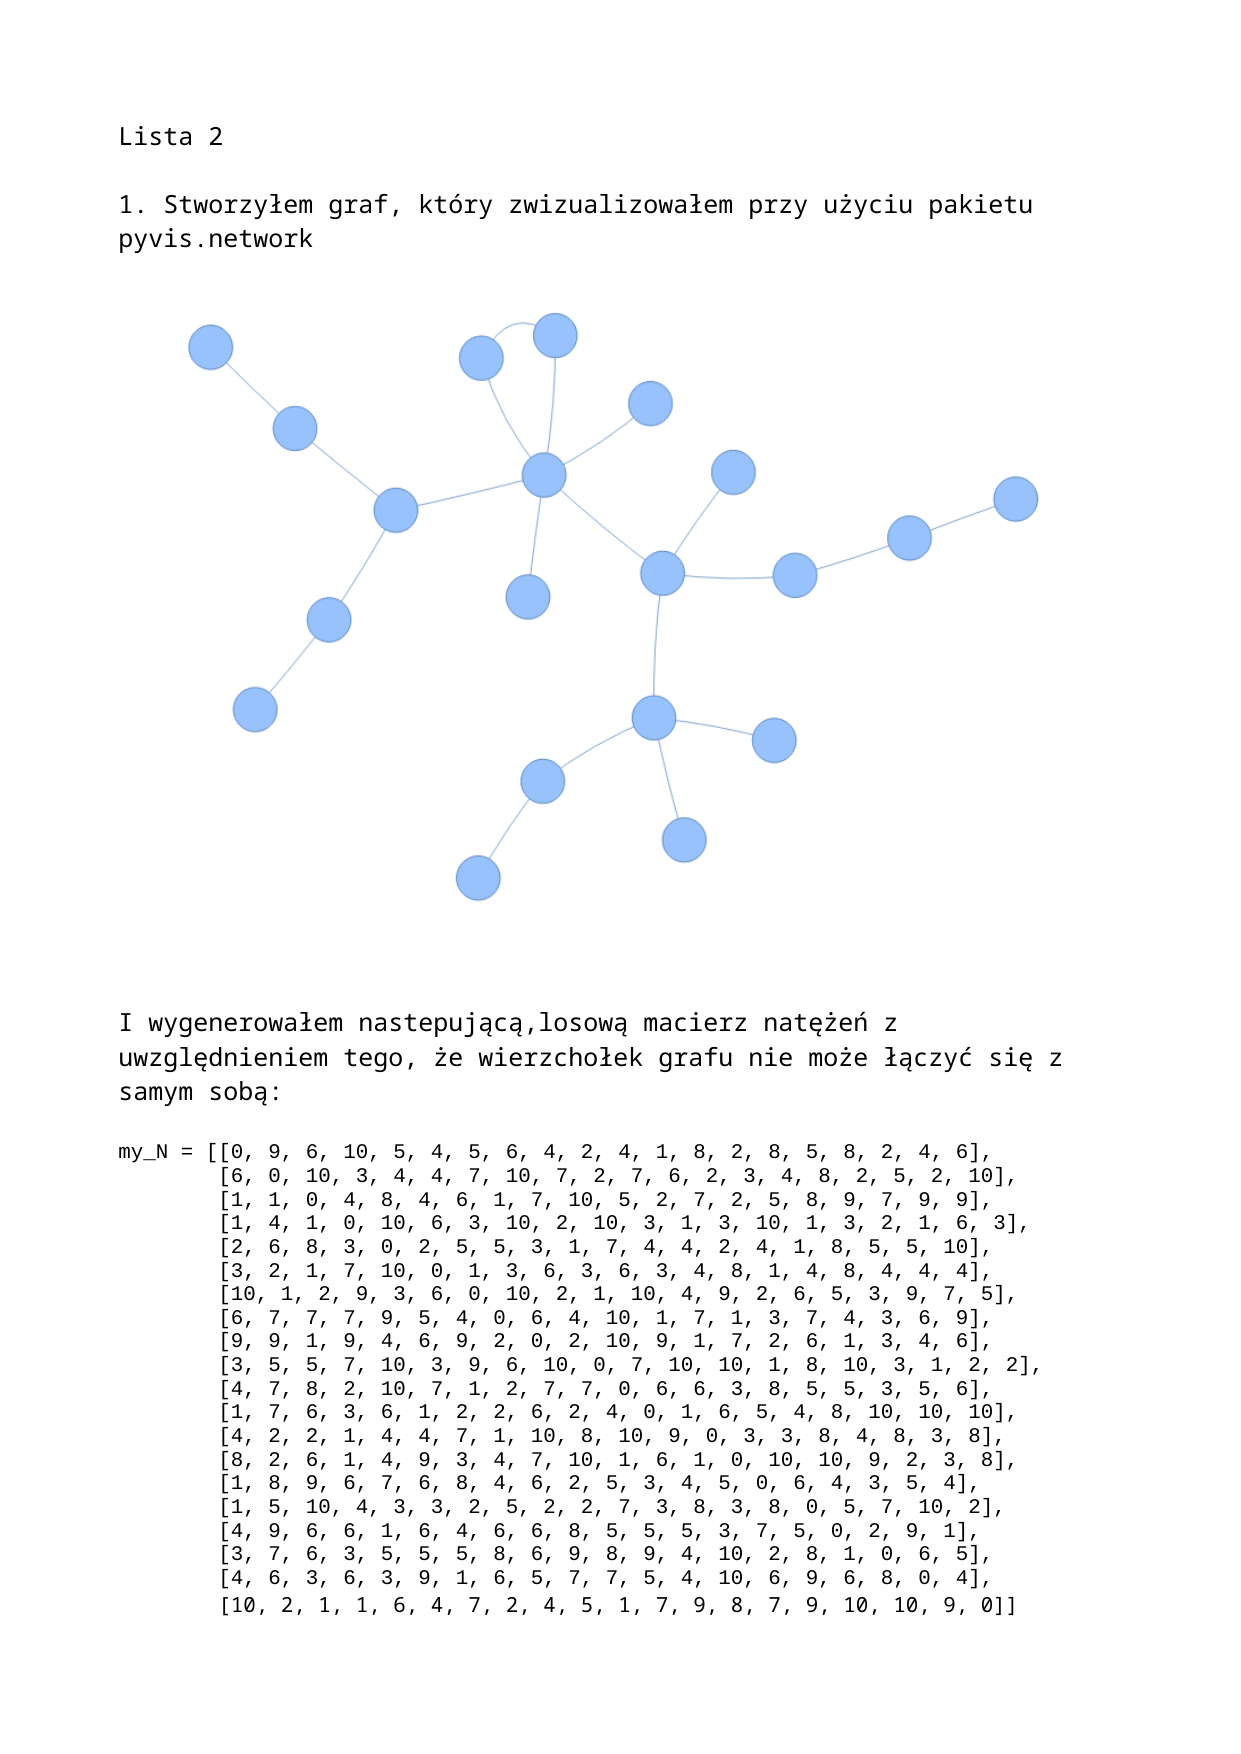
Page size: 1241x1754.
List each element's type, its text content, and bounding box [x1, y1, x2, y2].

text [10, 1, 2, 9, 3, 6, 0, 10, 2, 1, 10, 4, 9, 2, 6, 5, 3, 9, 7, 5], [118, 1283, 1122, 1307]
text I wygenerowałem nastepującą,losową macierz natężeń z uwzględnieniem tego, że wierzchołek grafu nie może łączyć się z samym sobą: [118, 1005, 1122, 1107]
text [6, 7, 7, 7, 9, 5, 4, 0, 6, 4, 10, 1, 7, 1, 3, 7, 4, 3, 6, 9], [118, 1307, 1122, 1331]
text Lista 2 [118, 118, 1122, 152]
text 1. Stworzyłem graf, który zwizualizowałem przy użyciu pakietu pyvis.network [118, 186, 1122, 254]
picture [121, 273, 1162, 937]
text [10, 2, 1, 1, 6, 4, 7, 2, 4, 5, 1, 7, 9, 8, 7, 9, 10, 10, 9, 0]] [118, 1591, 1122, 1619]
text [1, 4, 1, 0, 10, 6, 3, 10, 2, 10, 3, 1, 3, 10, 1, 3, 2, 1, 6, 3], [118, 1212, 1122, 1236]
text [1, 1, 0, 4, 8, 4, 6, 1, 7, 10, 5, 2, 7, 2, 5, 8, 9, 7, 9, 9], [118, 1189, 1122, 1212]
text [2, 6, 8, 3, 0, 2, 5, 5, 3, 1, 7, 4, 4, 2, 4, 1, 8, 5, 5, 10], [118, 1236, 1122, 1259]
text [6, 0, 10, 3, 4, 4, 7, 10, 7, 2, 7, 6, 2, 3, 4, 8, 2, 5, 2, 10], [118, 1165, 1122, 1189]
text [4, 6, 3, 6, 3, 9, 1, 6, 5, 7, 7, 5, 4, 10, 6, 9, 6, 8, 0, 4], [118, 1567, 1122, 1591]
text [4, 2, 2, 1, 4, 4, 7, 1, 10, 8, 10, 9, 0, 3, 3, 8, 4, 8, 3, 8], [118, 1425, 1122, 1449]
text [3, 7, 6, 3, 5, 5, 5, 8, 6, 9, 8, 9, 4, 10, 2, 8, 1, 0, 6, 5], [118, 1543, 1122, 1567]
text [1, 5, 10, 4, 3, 3, 2, 5, 2, 2, 7, 3, 8, 3, 8, 0, 5, 7, 10, 2], [118, 1496, 1122, 1520]
text [9, 9, 1, 9, 4, 6, 9, 2, 0, 2, 10, 9, 1, 7, 2, 6, 1, 3, 4, 6], [118, 1331, 1122, 1354]
text [3, 5, 5, 7, 10, 3, 9, 6, 10, 0, 7, 10, 10, 1, 8, 10, 3, 1, 2, 2], [118, 1354, 1122, 1378]
text [3, 2, 1, 7, 10, 0, 1, 3, 6, 3, 6, 3, 4, 8, 1, 4, 8, 4, 4, 4], [118, 1259, 1122, 1283]
text [1, 8, 9, 6, 7, 6, 8, 4, 6, 2, 5, 3, 4, 5, 0, 6, 4, 3, 5, 4], [118, 1472, 1122, 1496]
text [1, 7, 6, 3, 6, 1, 2, 2, 6, 2, 4, 0, 1, 6, 5, 4, 8, 10, 10, 10], [118, 1401, 1122, 1425]
text [8, 2, 6, 1, 4, 9, 3, 4, 7, 10, 1, 6, 1, 0, 10, 10, 9, 2, 3, 8], [118, 1449, 1122, 1472]
text [4, 7, 8, 2, 10, 7, 1, 2, 7, 7, 0, 6, 6, 3, 8, 5, 5, 3, 5, 6], [118, 1378, 1122, 1401]
text [4, 9, 6, 6, 1, 6, 4, 6, 6, 8, 5, 5, 5, 3, 7, 5, 0, 2, 9, 1], [118, 1520, 1122, 1543]
text my_N = [[0, 9, 6, 10, 5, 4, 5, 6, 4, 2, 4, 1, 8, 2, 8, 5, 8, 2, 4, 6], [118, 1141, 1122, 1165]
